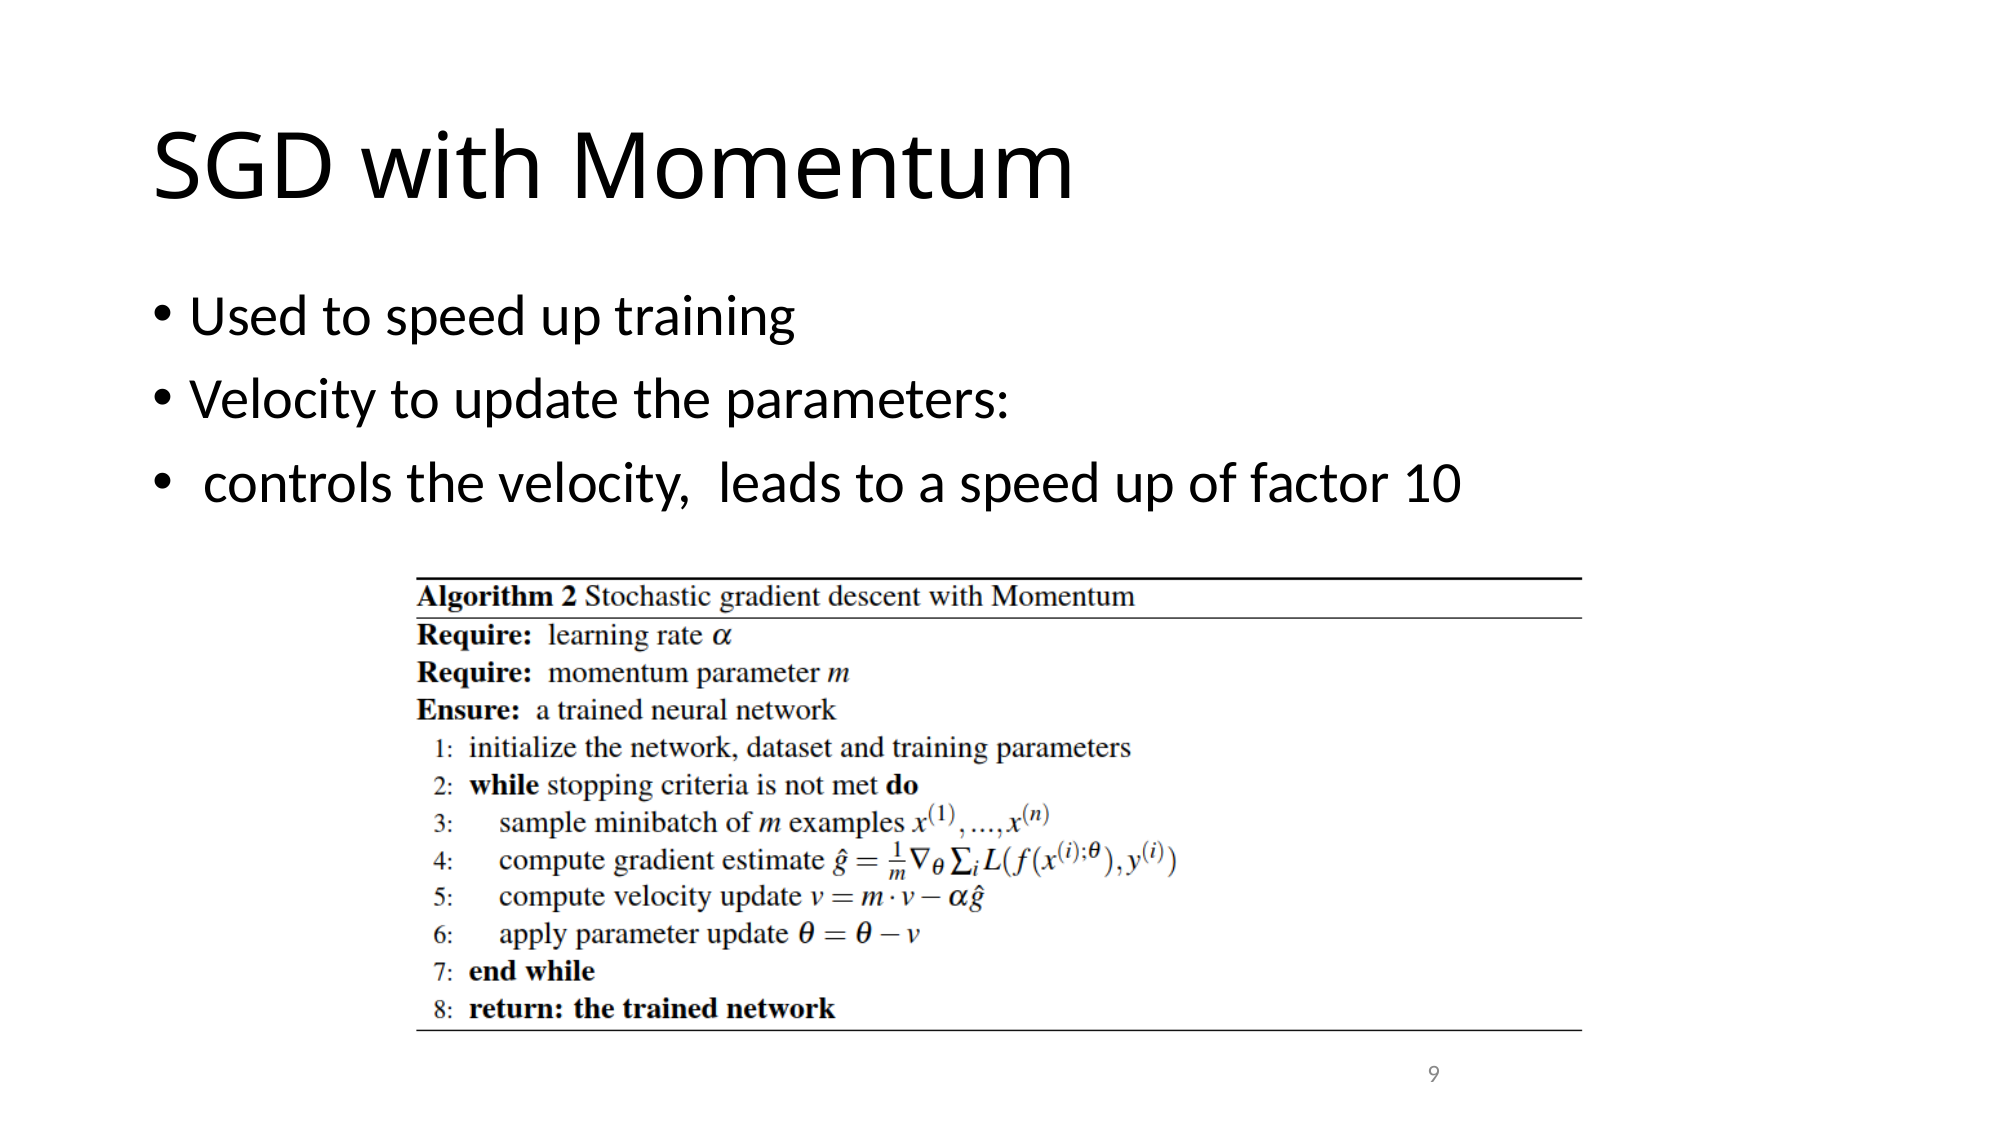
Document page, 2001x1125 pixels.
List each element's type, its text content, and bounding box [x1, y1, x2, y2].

list Used to speed up training Velocity to update the parameters: controls the velocity, leads to a speed up of factor 10 [137, 277, 1863, 1014]
title SGD with Momentum [137, 59, 1863, 277]
picture [401, 562, 1599, 1048]
text_box [1412, 1042, 1863, 1103]
